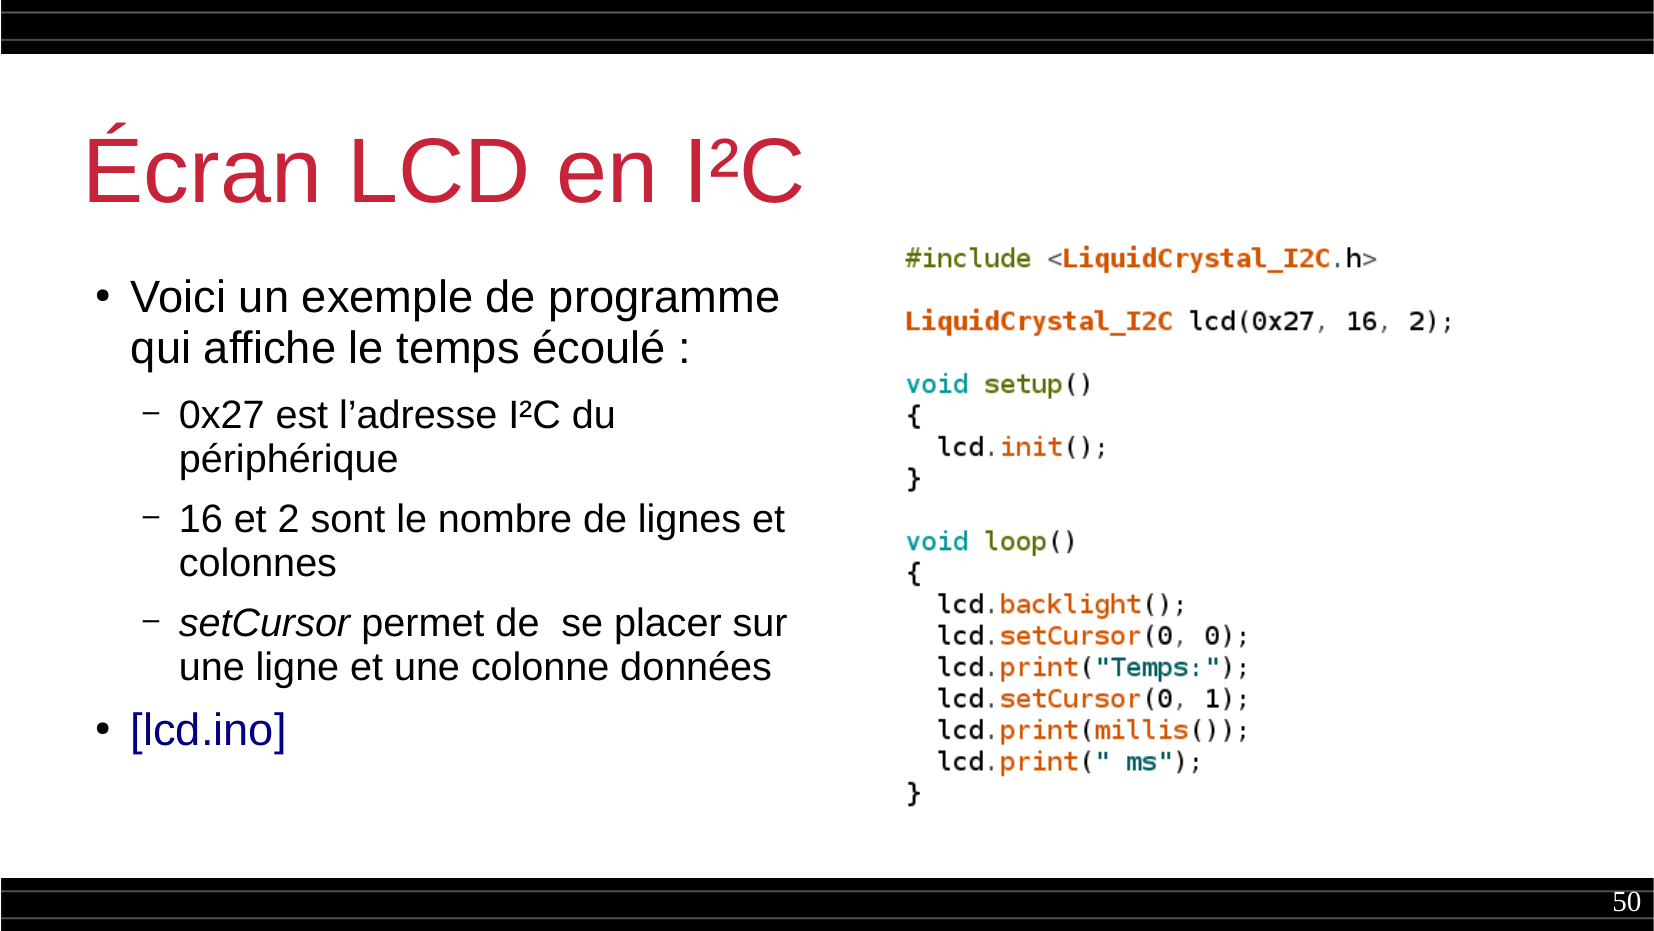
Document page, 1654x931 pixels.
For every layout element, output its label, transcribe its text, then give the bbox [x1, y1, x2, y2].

picture [1, 878, 1654, 931]
picture [1, 0, 1654, 54]
picture [900, 236, 1465, 815]
title Écran LCD en I²C [82, 92, 1571, 249]
list Voici un exemple de programme qui affiche le temps écoulé : 0x27 est l’adresse I²C du périphérique 16 et 2 sont le nombre de lignes et colonnes setCursor permet de se placer sur une ligne et une colonne données [lcd.ino] [82, 271, 839, 758]
